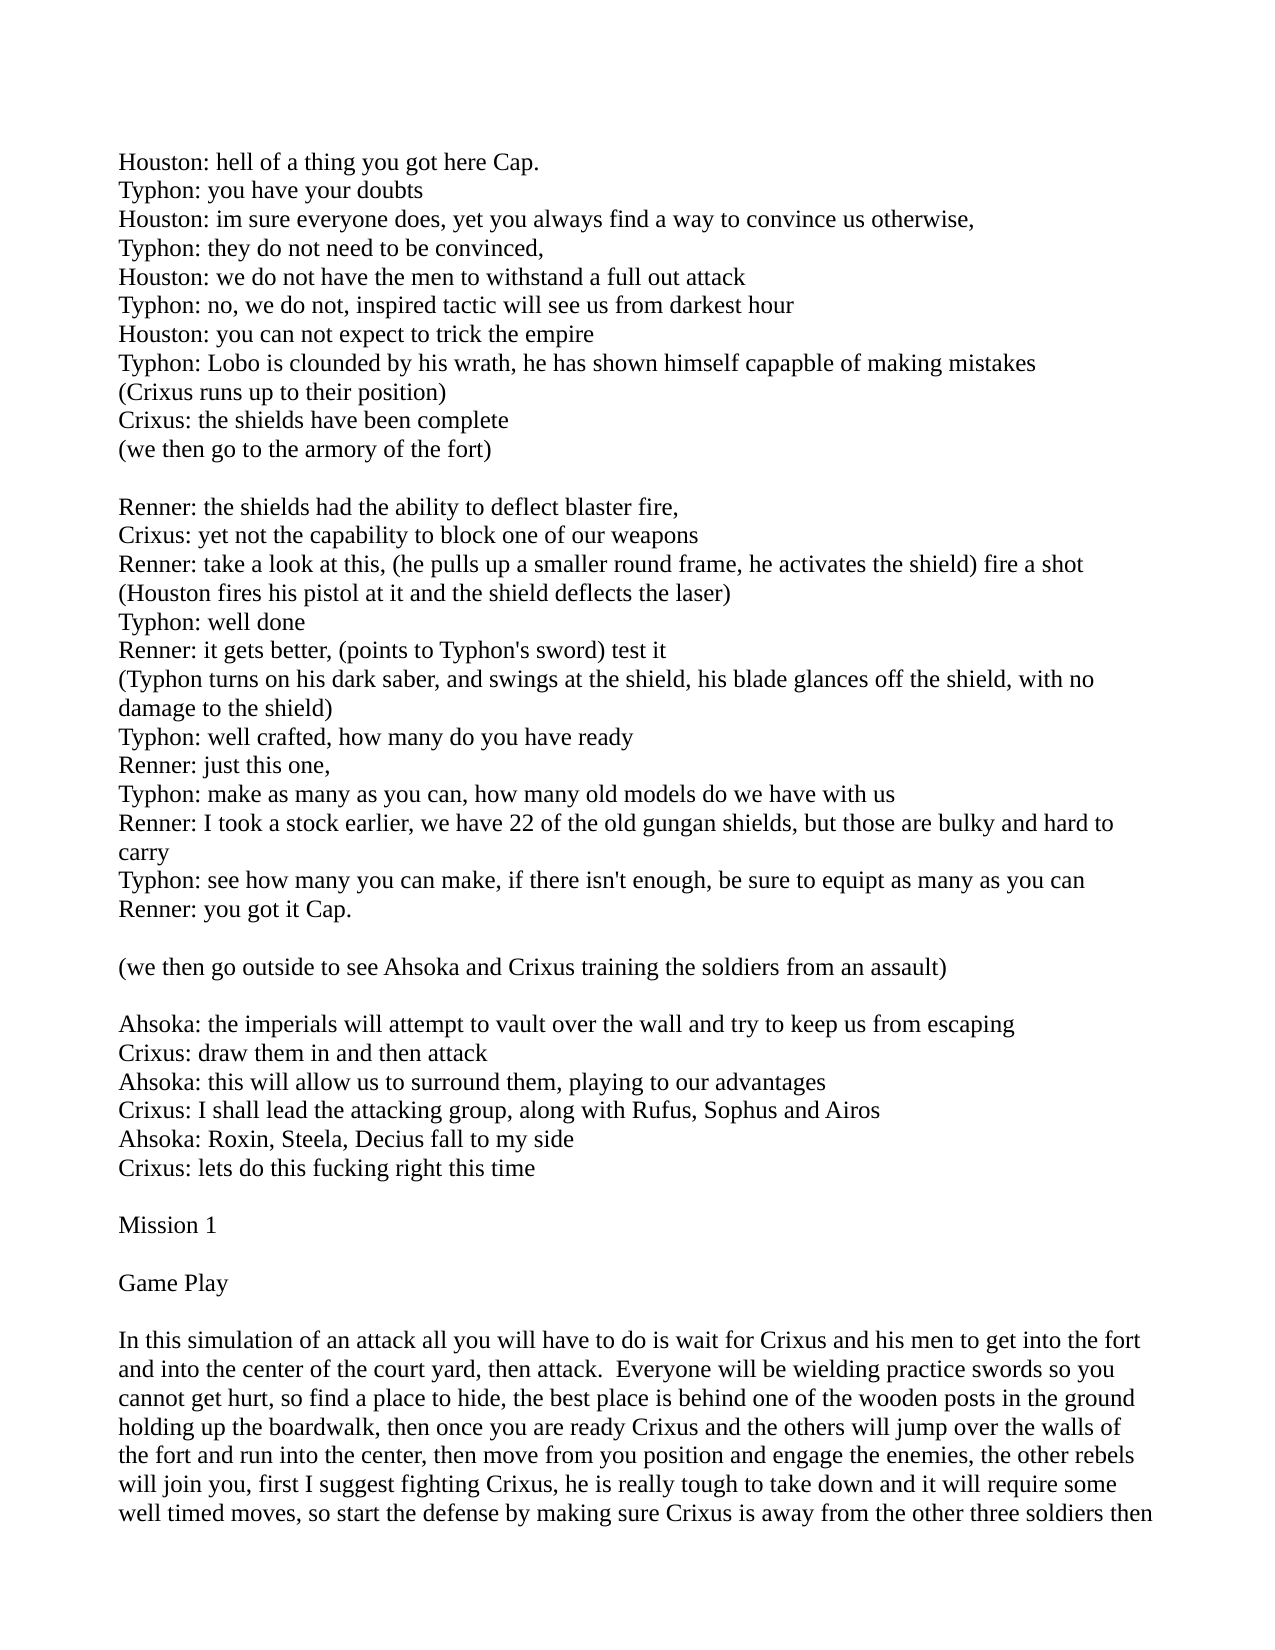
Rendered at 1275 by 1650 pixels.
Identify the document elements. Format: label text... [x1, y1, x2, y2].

text Crixus: lets do this fucking right this time [118, 1153, 1157, 1182]
text (we then go to the armory of the fort) [118, 434, 1157, 463]
text Typhon: well done [118, 607, 1157, 636]
text Typhon: they do not need to be convinced, [118, 233, 1157, 262]
text Renner: you got it Cap. [118, 894, 1157, 923]
text Typhon: Lobo is clounded by his wrath, he has shown himself capapble of making mistakes [118, 348, 1157, 377]
text Game Play [118, 1268, 1157, 1297]
text (Crixus runs up to their position) [118, 377, 1157, 406]
text Crixus: yet not the capability to block one of our weapons [118, 521, 1157, 549]
text Ahsoka: this will allow us to surround them, playing to our advantages [118, 1067, 1157, 1096]
text Renner: I took a stock earlier, we have 22 of the old gungan shields, but those are bulky and hard to carry [118, 808, 1157, 866]
text Typhon: you have your doubts [118, 176, 1157, 204]
text Renner: just this one, [118, 751, 1157, 779]
text (we then go outside to see Ahsoka and Crixus training the soldiers from an assault) [118, 952, 1157, 981]
text Crixus: draw them in and then attack [118, 1038, 1157, 1067]
text (Houston fires his pistol at it and the shield deflects the laser) [118, 578, 1157, 607]
text Typhon: make as many as you can, how many old models do we have with us [118, 779, 1157, 808]
text (Typhon turns on his dark saber, and swings at the shield, his blade glances off the shield, with no damage to the shield) [118, 664, 1157, 722]
text Typhon: no, we do not, inspired tactic will see us from darkest hour [118, 291, 1157, 319]
text Renner: it gets better, (points to Typhon's sword) test it [118, 636, 1157, 664]
text Ahsoka: Roxin, Steela, Decius fall to my side [118, 1124, 1157, 1153]
text Crixus: the shields have been complete [118, 406, 1157, 434]
text Renner: take a look at this, (he pulls up a smaller round frame, he activates the shield) fire a shot [118, 549, 1157, 578]
text Typhon: see how many you can make, if there isn't enough, be sure to equipt as many as you can [118, 866, 1157, 894]
text Crixus: I shall lead the attacking group, along with Rufus, Sophus and Airos [118, 1096, 1157, 1124]
text Houston: we do not have the men to withstand a full out attack [118, 262, 1157, 291]
text Typhon: well crafted, how many do you have ready [118, 722, 1157, 751]
text Renner: the shields had the ability to deflect blaster fire, [118, 492, 1157, 521]
text Houston: im sure everyone does, yet you always find a way to convince us otherwise, [118, 204, 1157, 233]
text Mission 1 [118, 1211, 1157, 1239]
text In this simulation of an attack all you will have to do is wait for Crixus and his men to get into the fort and into the center of the court yard, then attack. Everyone will be wielding practice swords so you cannot get hurt, so find a place to hide, the best place is behind one of the wooden posts in the ground holding up the boardwalk, then once you are ready Crixus and the others will jump over the walls of the fort and run into the center, then move from you position and engage the enemies, the other rebels will join you, first I suggest fighting Crixus, he is really tough to take down and it will require some well timed moves, so start the defense by making sure Crixus is away from the other three soldiers then [118, 1326, 1157, 1527]
text Houston: hell of a thing you got here Cap. [118, 147, 1157, 176]
text Ahsoka: the imperials will attempt to vault over the wall and try to keep us from escaping [118, 1009, 1157, 1038]
text Houston: you can not expect to trick the empire [118, 319, 1157, 348]
